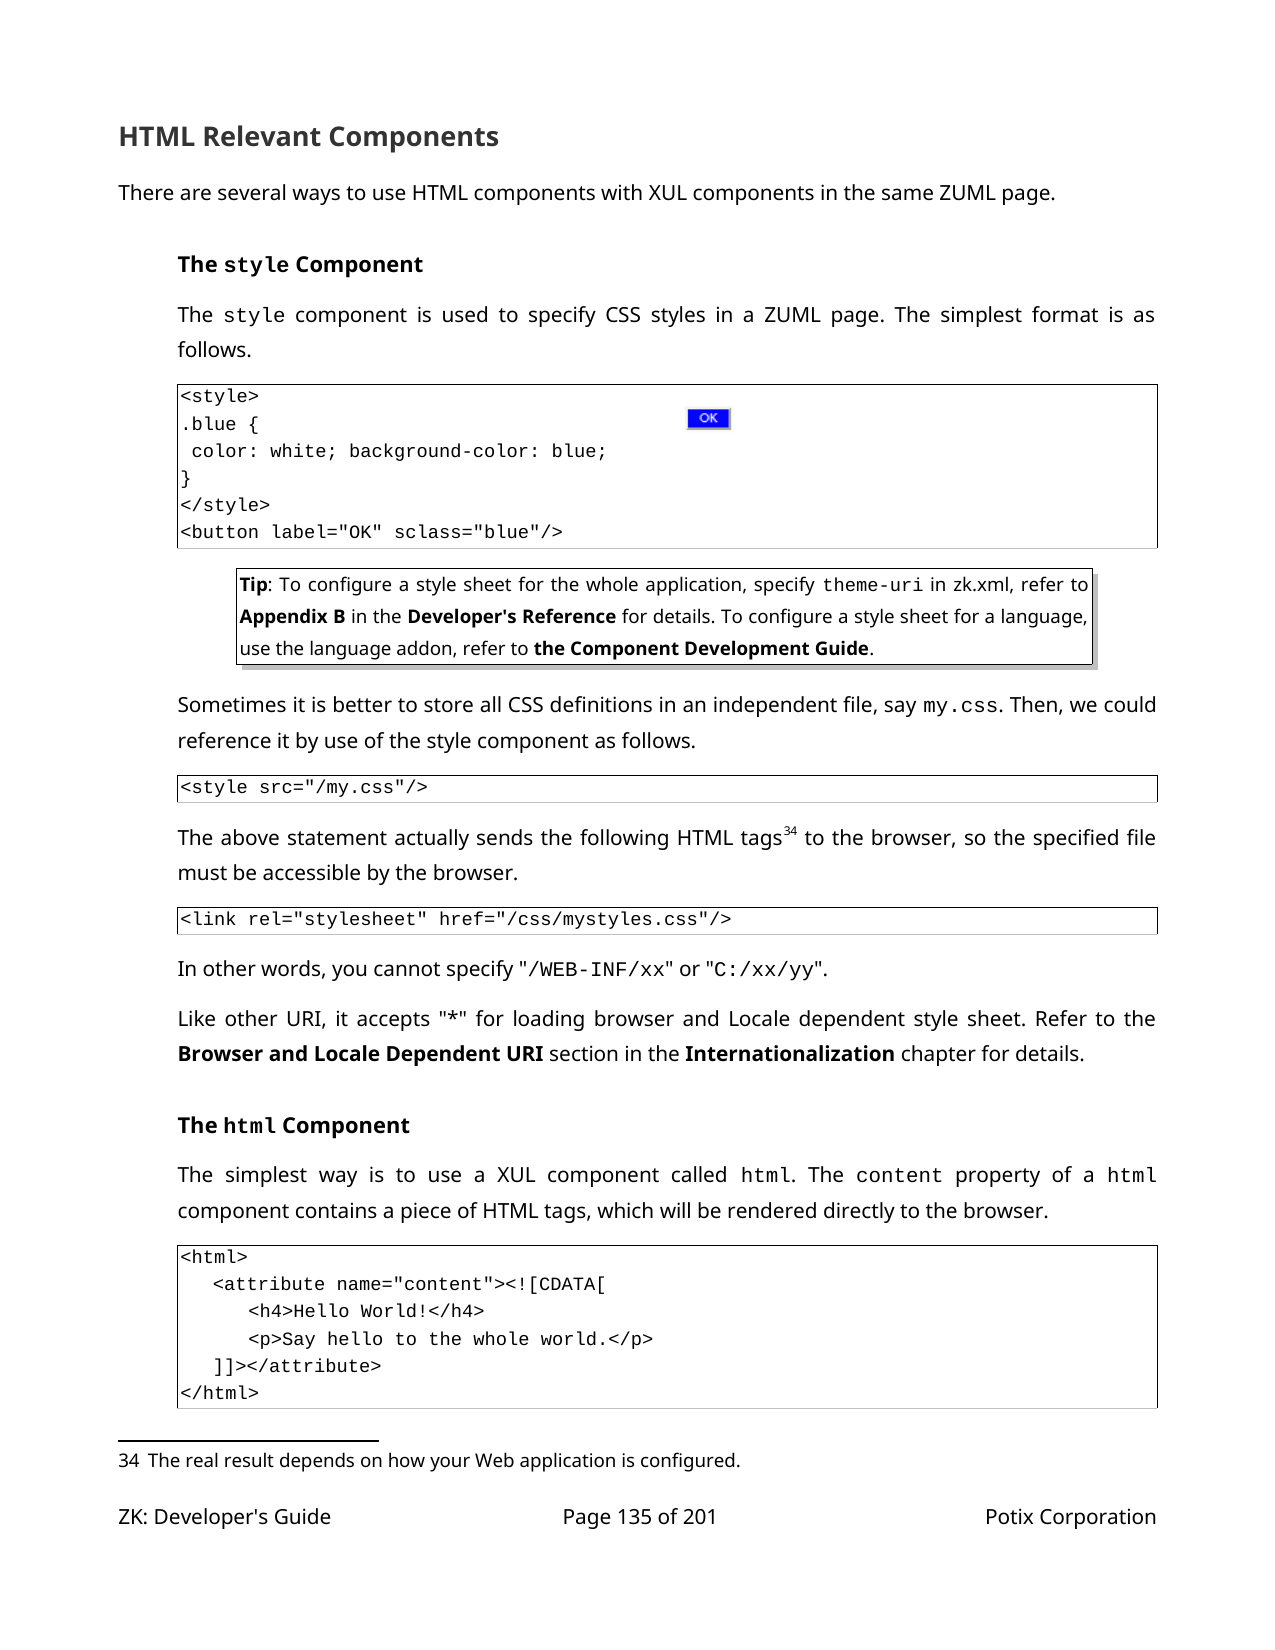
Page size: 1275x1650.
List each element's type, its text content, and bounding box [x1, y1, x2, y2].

text Like other URI, it accepts "*" for loading browser and Locale dependent style sheet. Refer to the Browser and Locale Dependent URI section in the Internationalization chapter for details. [177, 1004, 1157, 1067]
text <style src="/my.css"/> [178, 776, 1157, 802]
text <attribute name="content"><![CDATA[ [178, 1272, 1157, 1296]
text The real result depends on how your Web application is configured. [118, 1447, 1157, 1473]
text <button label="OK" sclass="blue"/> [178, 520, 1157, 548]
text The simplest way is to use a XUL component called html. The content property of a html component contains a piece of HTML tags, which will be rendered directly to the browser. [177, 1160, 1157, 1224]
text <style> [178, 385, 1157, 409]
text color: white; background-color: blue; [178, 439, 1157, 463]
text <p>Say hello to the whole world.</p> [178, 1326, 1157, 1351]
text .blue { [178, 412, 1157, 436]
text </style> [178, 493, 1157, 517]
text Tip: To configure a style sheet for the whole application, specify theme-uri in zk.xml, refer to Appendix B in the Developer's Reference for details. To configure a style sheet for a language, use the language addon, refer to the Component Development Guide. [237, 569, 1092, 664]
text } [178, 466, 1157, 490]
text <link rel="stylesheet" href="/css/mystyles.css"/> [178, 908, 1157, 934]
subtitle The html Component [177, 1110, 1157, 1140]
text The style component is used to specify CSS styles in a ZUML page. The simplest format is as follows. [177, 300, 1157, 364]
subtitle The style Component [177, 249, 1157, 279]
text ]]></attribute> [178, 1353, 1157, 1378]
text <h4>Hello World!</h4> [178, 1299, 1157, 1323]
text In other words, you cannot specify "/WEB-INF/xx" or "C:/xx/yy". [177, 954, 1157, 983]
text <html> [178, 1246, 1157, 1269]
text </html> [178, 1381, 1157, 1408]
text The above statement actually sends the following HTML tags to the browser, so the specified file must be accessible by the browser. [177, 823, 1157, 886]
text Sometimes it is better to store all CSS definitions in an independent file, say my.css. Then, we could reference it by use of the style component as follows. [177, 690, 1157, 754]
picture [683, 403, 735, 434]
text There are several ways to use HTML components with XUL components in the same ZUML page. [118, 178, 1157, 207]
subtitle HTML Relevant Components [118, 118, 1157, 155]
